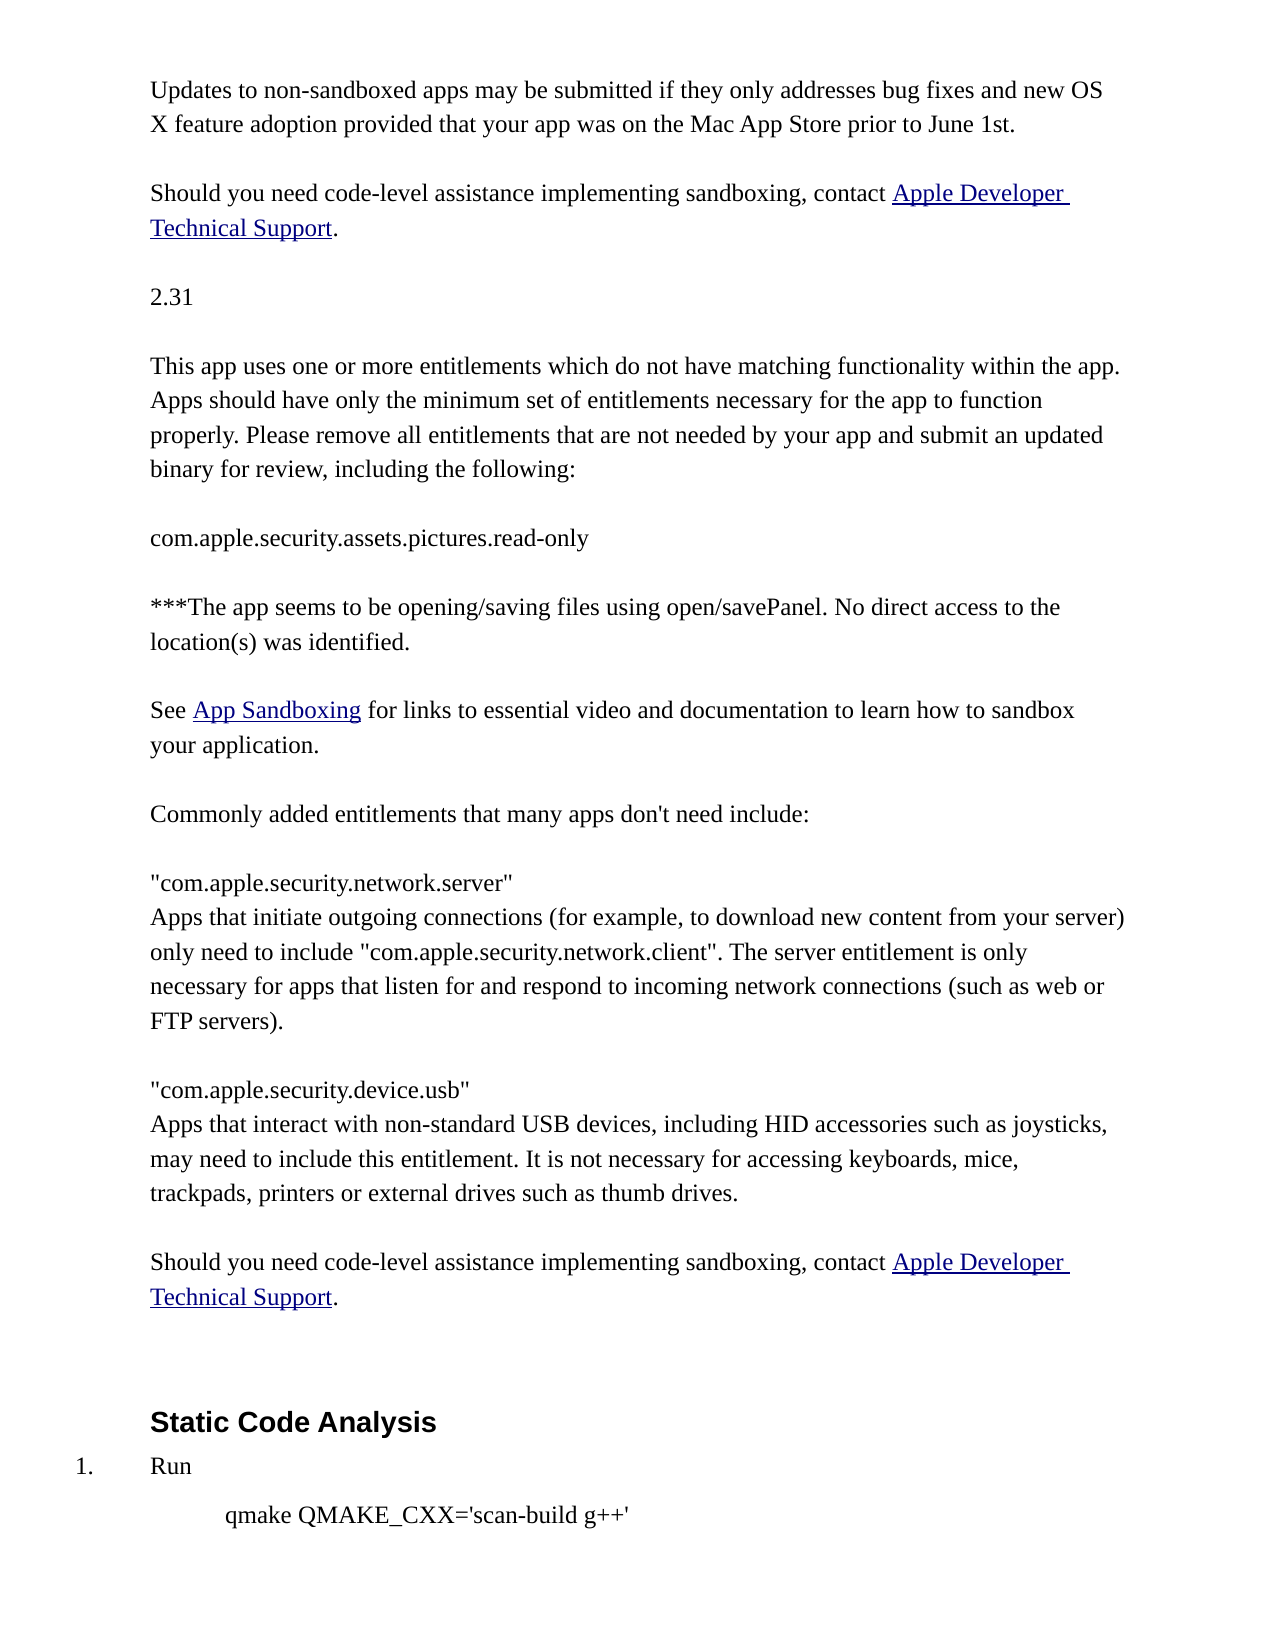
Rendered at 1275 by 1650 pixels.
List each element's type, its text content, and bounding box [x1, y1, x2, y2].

text Updates to non-sandboxed apps may be submitted if they only addresses bug fixes and new OS X feature adoption provided that your app was on the Mac App Store prior to June 1st. Should you need code-level assistance implementing sandboxing, contact Apple Developer Technical Support. 2.31 This app uses one or more entitlements which do not have matching functionality within the app. Apps should have only the minimum set of entitlements necessary for the app to function properly. Please remove all entitlements that are not needed by your app and submit an updated binary for review, including the following: com.apple.security.assets.pictures.read-only ***The app seems to be opening/saving files using open/savePanel. No direct access to the location(s) was identified. See App Sandboxing for links to essential video and documentation to learn how to sandbox your application. Commonly added entitlements that many apps don't need include: "com.apple.security.network.server" Apps that initiate outgoing connections (for example, to download new content from your server) only need to include "com.apple.security.network.client". The server entitlement is only necessary for apps that listen for and respond to incoming network connections (such as web or FTP servers). "com.apple.security.device.usb" Apps that interact with non-standard USB devices, including HID accessories such as joysticks, may need to include this entitlement. It is not necessary for accessing keyboards, mice, trackpads, printers or external drives such as thumb drives. Should you need code-level assistance implementing sandboxing, contact Apple Developer Technical Support. [150, 75, 1125, 1311]
list Run [75, 1451, 1125, 1480]
subtitle Static Code Analysis [150, 1405, 1125, 1438]
text qmake QMAKE_CXX='scan-build g++' [150, 1500, 1125, 1529]
